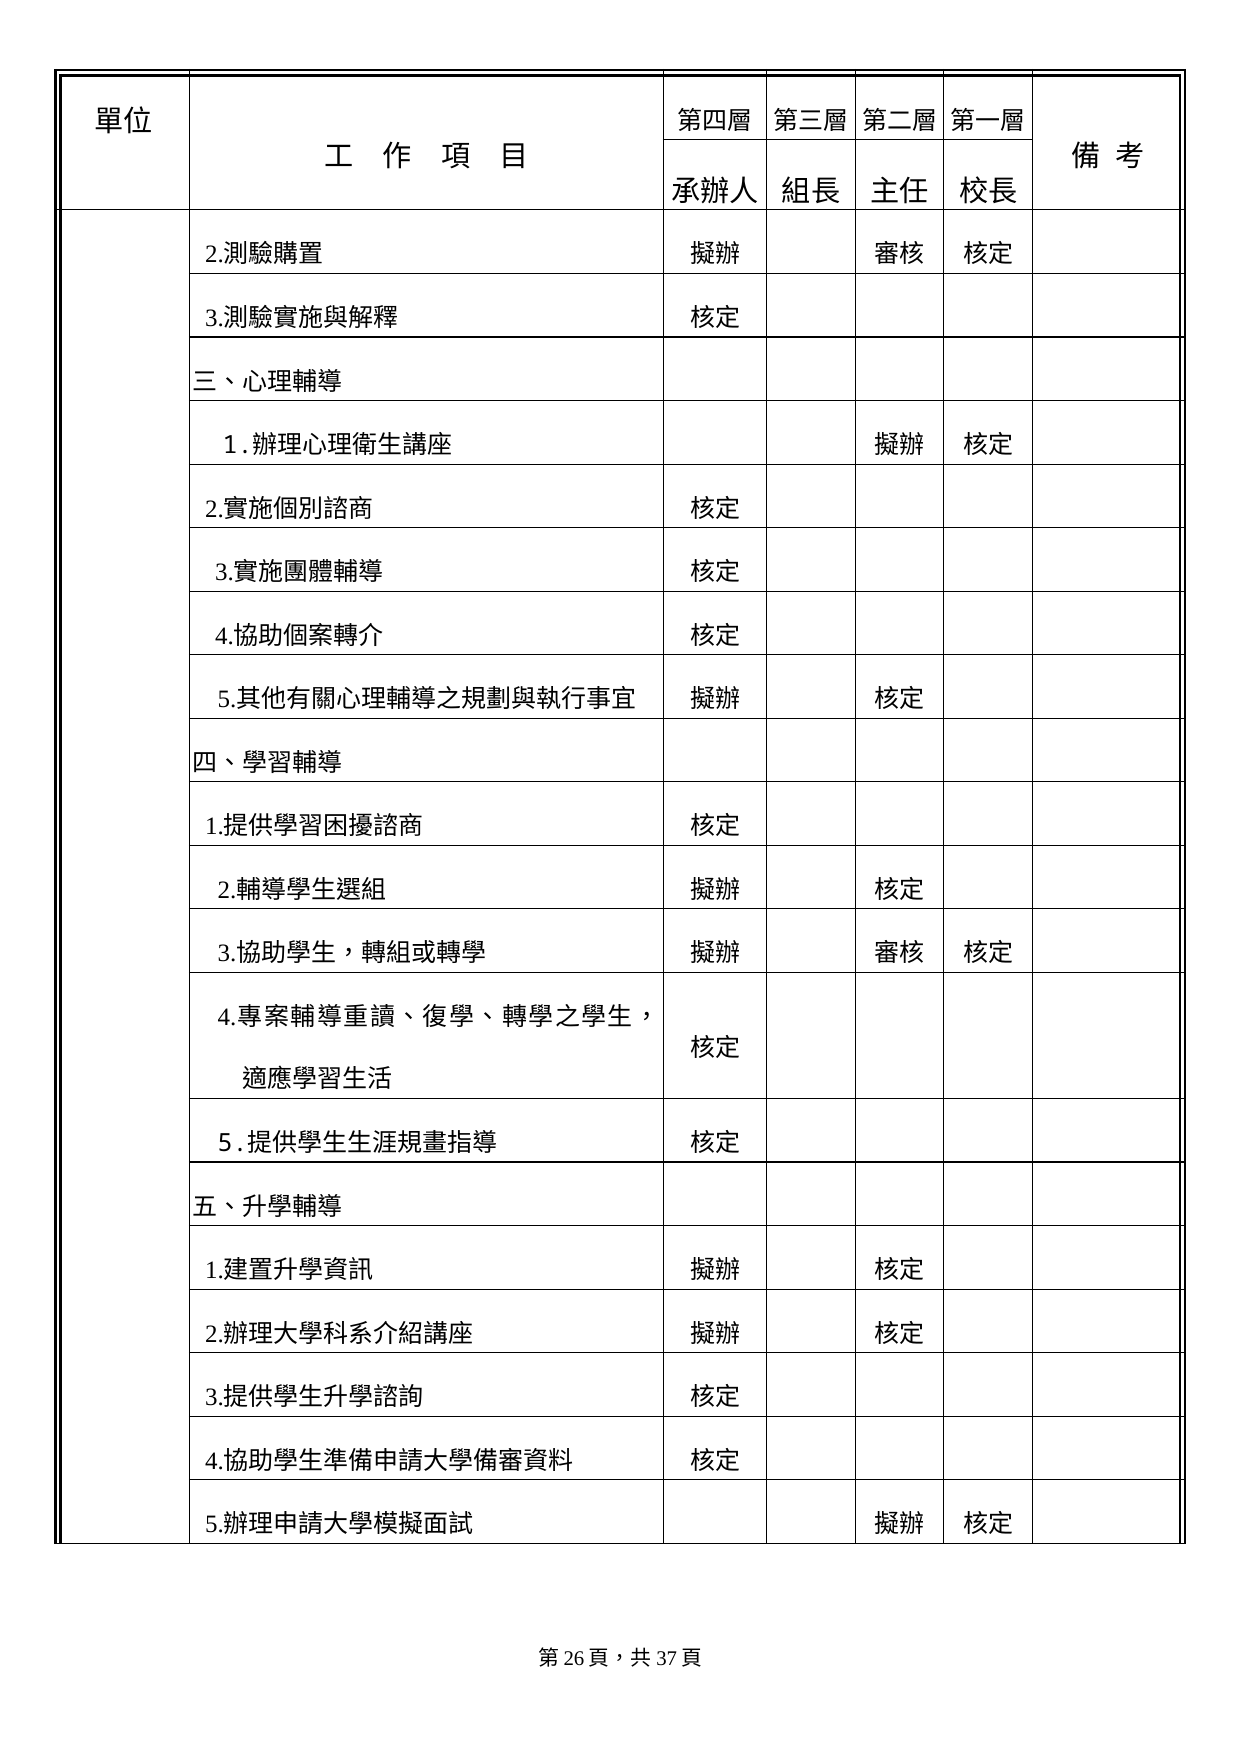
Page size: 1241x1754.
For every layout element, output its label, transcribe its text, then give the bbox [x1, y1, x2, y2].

table_cell [1033, 655, 1179, 718]
table_cell [767, 1480, 855, 1543]
table_cell 1.建置升學資訊 [190, 1226, 663, 1288]
table_cell 3.測驗實施與解釋 [190, 274, 663, 336]
table_cell 核定 [856, 846, 943, 908]
table_cell 核定 [944, 909, 1032, 972]
table_cell [767, 210, 855, 273]
table_cell 組長 [767, 140, 855, 209]
table_cell [944, 782, 1032, 845]
table_cell [944, 528, 1032, 591]
table_cell [767, 1226, 855, 1288]
table_cell 核定 [664, 528, 766, 591]
table_cell 3.提供學生升學諮詢 [190, 1353, 663, 1416]
table_cell [1033, 274, 1179, 336]
table_cell 核定 [856, 1290, 943, 1352]
table_cell [1033, 973, 1179, 1098]
table_cell 核定 [664, 1353, 766, 1416]
table_cell 4.專案輔導重讀、復學、轉學之學生，適應學習生活 [190, 973, 663, 1098]
table_cell 擬辦 [664, 846, 766, 908]
table_cell [944, 465, 1032, 527]
table_cell 主任 [856, 140, 943, 209]
table_cell [1033, 1163, 1179, 1225]
table_cell 校長 [944, 140, 1032, 209]
table_cell [1033, 210, 1179, 273]
table_cell [1033, 1290, 1179, 1352]
table_cell [1033, 1353, 1179, 1416]
table_cell [664, 338, 766, 400]
table_cell 2.辦理大學科系介紹講座 [190, 1290, 663, 1352]
table_cell 擬辦 [664, 1290, 766, 1352]
table_cell [944, 338, 1032, 400]
table_cell [767, 592, 855, 654]
table_cell 2.實施個別諮商 [190, 465, 663, 527]
table_cell [856, 592, 943, 654]
table_header 第一層 [944, 77, 1032, 139]
table_cell 擬辦 [664, 210, 766, 273]
table_cell [944, 719, 1032, 781]
table_cell 核定 [664, 592, 766, 654]
table_cell [664, 1163, 766, 1225]
table_cell [856, 1099, 943, 1161]
table_cell [856, 1163, 943, 1225]
table_cell [767, 1290, 855, 1352]
table_cell [767, 1417, 855, 1479]
table_cell [1033, 1099, 1179, 1161]
table_cell [856, 1353, 943, 1416]
table_cell 核定 [856, 655, 943, 718]
table_cell 核定 [664, 1417, 766, 1479]
table_cell 5.提供學生生涯規畫指導 [190, 1099, 663, 1161]
table_cell 擬辦 [856, 1480, 943, 1543]
table_cell [856, 338, 943, 400]
table_cell [944, 1226, 1032, 1288]
table_cell [767, 465, 855, 527]
table_cell 4.協助學生準備申請大學備審資料 [190, 1417, 663, 1479]
table_header 工 作 項 目 [190, 77, 663, 209]
table_cell [664, 719, 766, 781]
table_cell 核定 [664, 1099, 766, 1161]
table_header 第四層 [664, 77, 766, 139]
table_cell [1033, 1480, 1179, 1543]
table_cell [944, 973, 1032, 1098]
table_cell [944, 274, 1032, 336]
table_cell 2.輔導學生選組 [190, 846, 663, 908]
table_cell [856, 782, 943, 845]
table_header 單位 [58, 71, 189, 209]
table_cell [944, 846, 1032, 908]
table_cell [767, 1099, 855, 1161]
table_cell [767, 719, 855, 781]
table_cell 擬辦 [664, 909, 766, 972]
table_cell [1033, 401, 1179, 463]
table_cell 1.辦理心理衛生講座 [190, 401, 663, 463]
table_cell [767, 274, 855, 336]
table_header 備 考 [1033, 71, 1182, 209]
table_cell 擬辦 [856, 401, 943, 463]
table_cell [944, 1353, 1032, 1416]
table_cell [1033, 846, 1179, 908]
table_cell 3.協助學生，轉組或轉學 [190, 909, 663, 972]
table_cell [1033, 528, 1179, 591]
table_cell 審核 [856, 909, 943, 972]
table_cell 核定 [664, 782, 766, 845]
table_header 第二層 [856, 77, 943, 139]
table_cell 承辦人 [664, 140, 766, 209]
table_cell [767, 338, 855, 400]
table_cell 核定 [664, 465, 766, 527]
table_cell 5.其他有關心理輔導之規劃與執行事宜 [190, 655, 663, 718]
table_cell [1033, 465, 1179, 527]
table_cell [1033, 338, 1179, 400]
table_cell 五、升學輔導 [190, 1163, 663, 1225]
table_cell 核定 [664, 973, 766, 1098]
table_cell [856, 719, 943, 781]
table_cell [1033, 719, 1179, 781]
table_cell 1.提供學習困擾諮商 [190, 782, 663, 845]
table_cell 3.實施團體輔導 [190, 528, 663, 591]
table_cell [664, 1480, 766, 1543]
table_cell [767, 973, 855, 1098]
table_cell 核定 [664, 274, 766, 336]
table_cell [944, 1417, 1032, 1479]
table_cell 擬辦 [664, 655, 766, 718]
table_cell [1033, 909, 1179, 972]
table_cell [767, 528, 855, 591]
table_cell [767, 401, 855, 463]
table_cell [856, 528, 943, 591]
table_cell 核定 [944, 1480, 1032, 1543]
table_cell [767, 846, 855, 908]
table_cell [944, 592, 1032, 654]
table_cell 5.辦理申請大學模擬面試 [190, 1480, 663, 1543]
table_cell [62, 210, 189, 1543]
table_cell [767, 1163, 855, 1225]
table_cell [767, 909, 855, 972]
table_cell 三、心理輔導 [190, 338, 663, 400]
table_cell [944, 1163, 1032, 1225]
table_cell [856, 1417, 943, 1479]
table_cell [856, 973, 943, 1098]
table_cell [767, 655, 855, 718]
table_cell 4.協助個案轉介 [190, 592, 663, 654]
table_cell [1033, 592, 1179, 654]
table_cell [856, 274, 943, 336]
table_cell 核定 [856, 1226, 943, 1288]
table_cell [1033, 782, 1179, 845]
table_cell 核定 [944, 210, 1032, 273]
table_cell [767, 782, 855, 845]
table_cell [944, 1290, 1032, 1352]
table_cell [944, 1099, 1032, 1161]
table_cell [1033, 1417, 1179, 1479]
table_cell [1033, 1226, 1179, 1288]
table_cell [856, 465, 943, 527]
table_cell 核定 [944, 401, 1032, 463]
table_cell 2.測驗購置 [190, 210, 663, 273]
table_cell 擬辦 [664, 1226, 766, 1288]
table_cell [664, 401, 766, 463]
table_cell [767, 1353, 855, 1416]
table_cell 四、學習輔導 [190, 719, 663, 781]
table_header 第三層 [767, 77, 855, 139]
table_cell [944, 655, 1032, 718]
table_cell 審核 [856, 210, 943, 273]
